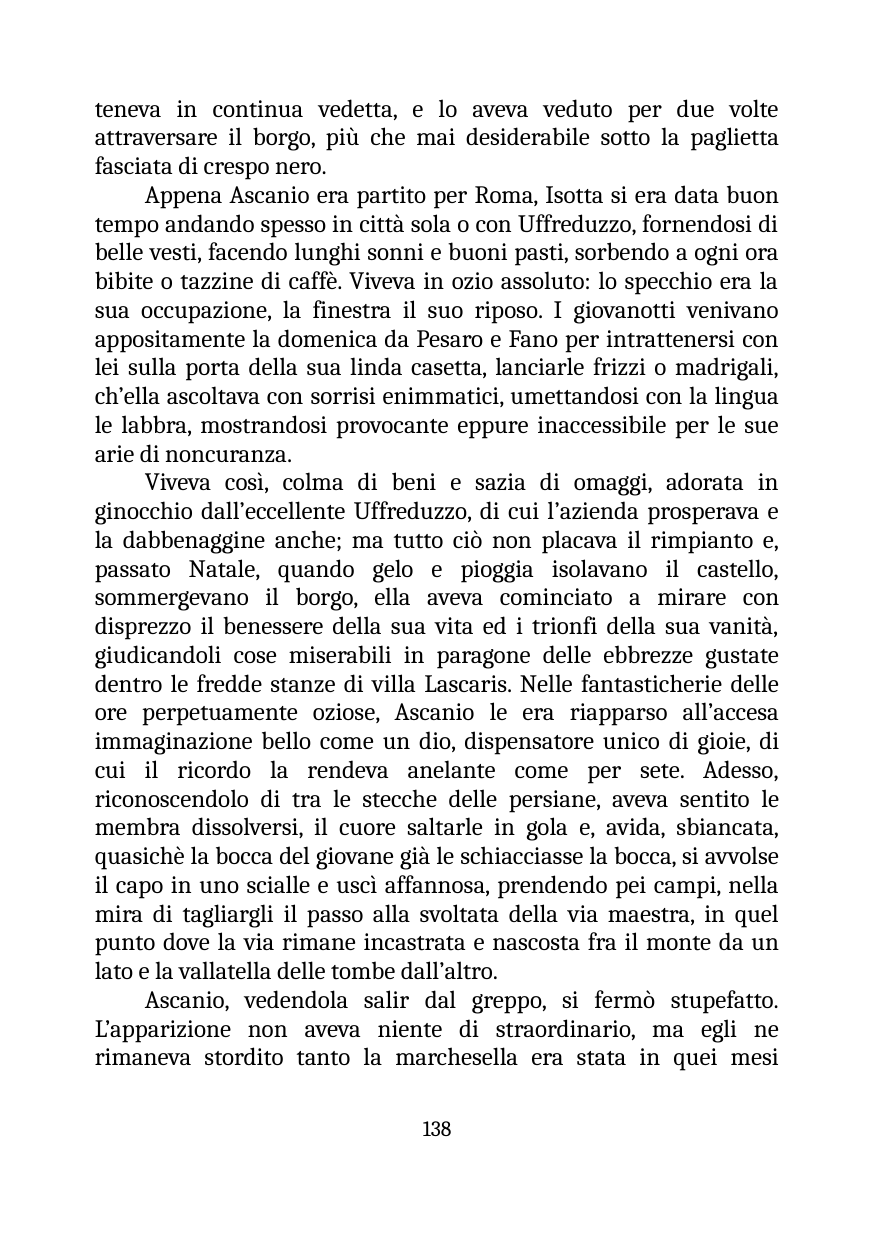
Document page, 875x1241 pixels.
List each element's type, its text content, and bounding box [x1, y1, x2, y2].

text Appena Ascanio era partito per Roma, Isotta si era data buon tempo andando spesso in città sola o con Uffreduzzo, fornendosi di belle vesti, facendo lunghi sonni e buoni pasti, sorbendo a ogni ora bibite o tazzine di caffè. Viveva in ozio assoluto: lo specchio era la sua occupazione, la finestra il suo riposo. I giovanotti venivano appositamente la domenica da Pesaro e Fano per intrattenersi con lei sulla porta della sua linda casetta, lanciarle frizzi o madrigali, ch’ella ascoltava con sorrisi enimmatici, umettandosi con la lingua le labbra, mostrandosi provocante eppure inaccessibile per le sue arie di noncuranza. [94, 181, 779, 468]
text Ascanio, vedendola salir dal greppo, si fermò stupefatto. L’apparizione non aveva niente di straordinario, ma egli ne rimaneva stordito tanto la marchesella era stata in quei mesi [94, 986, 779, 1072]
text Viveva così, colma di beni e sazia di omaggi, adorata in ginocchio dall’eccellente Uffreduzzo, di cui l’azienda prosperava e la dabbenaggine anche; ma tutto ciò non placava il rimpianto e, passato Natale, quando gelo e pioggia isolavano il castello, sommergevano il borgo, ella aveva cominciato a mirare con disprezzo il benessere della sua vita ed i trionfi della sua vanità, giudicandoli cose miserabili in paragone delle ebbrezze gustate dentro le fredde stanze di villa Lascaris. Nelle fantasticherie delle ore perpetuamente oziose, Ascanio le era riapparso all’accesa immaginazione bello come un dio, dispensatore unico di gioie, di cui il ricordo la rendeva anelante come per sete. Adesso, riconoscendolo di tra le stecche delle persiane, aveva sentito le membra dissolversi, il cuore saltarle in gola e, avida, sbiancata, quasichè la bocca del giovane già le schiacciasse la bocca, si avvolse il capo in uno scialle e uscì affannosa, prendendo pei campi, nella mira di tagliargli il passo alla svoltata della via maestra, in quel punto dove la via rimane incastrata e nascosta fra il monte da un lato e la vallatella delle tombe dall’altro. [94, 468, 779, 986]
text teneva in continua vedetta, e lo aveva veduto per due volte attraversare il borgo, più che mai desiderabile sotto la paglietta fasciata di crespo nero. [94, 94, 779, 181]
